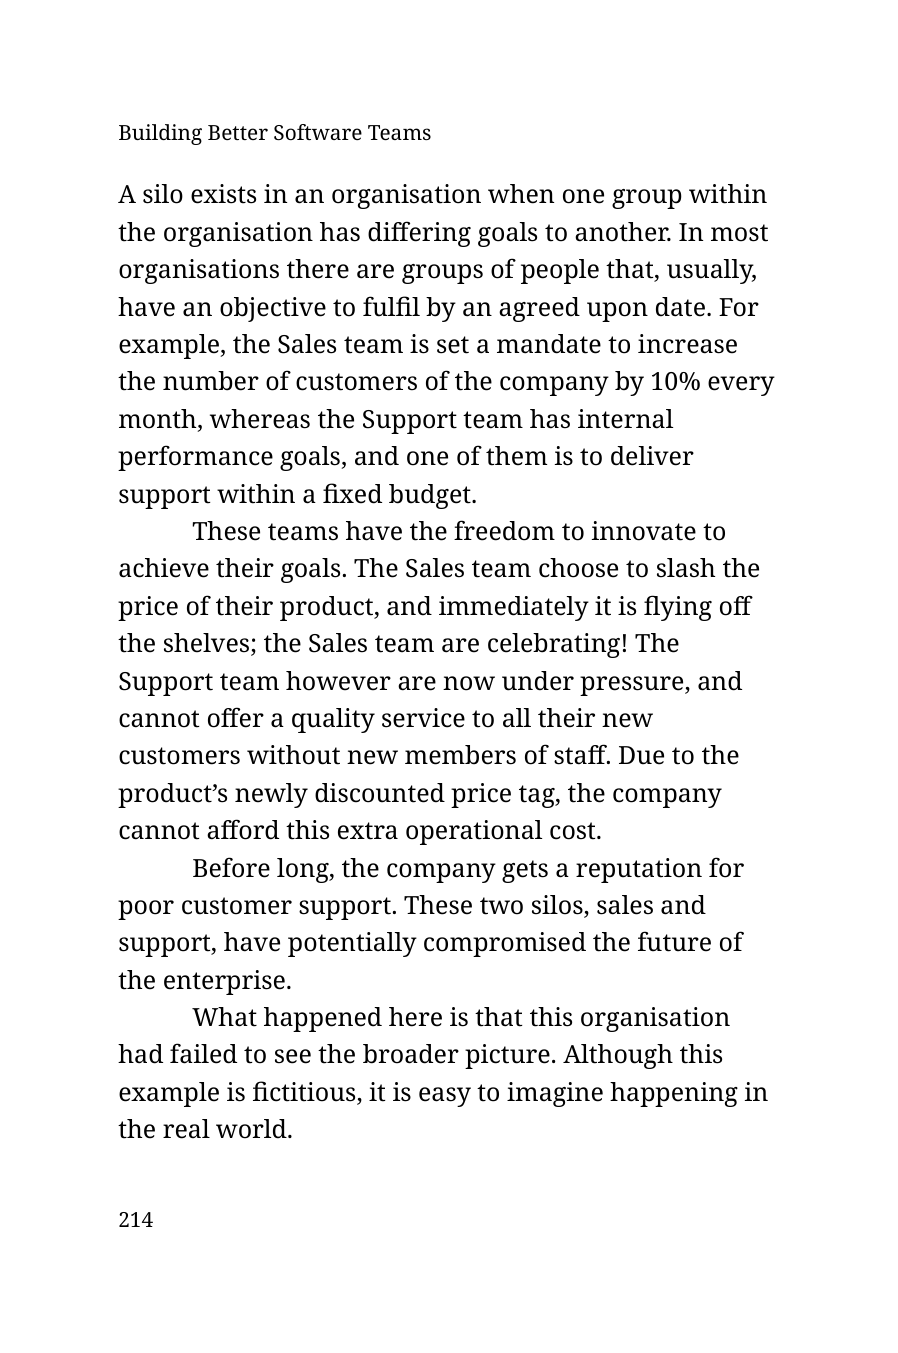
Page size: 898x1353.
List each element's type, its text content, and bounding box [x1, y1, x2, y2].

text These teams have the freedom to innovate to achieve their goals. The Sales team choose to slash the price of their product, and immediately it is flying off the shelves; the Sales team are celebrating! The Support team however are now under pressure, and cannot offer a quality service to all their new customers without new members of staff. Due to the product’s newly discounted price tag, the company cannot afford this extra operational cost. [118, 514, 779, 847]
text Before long, the company gets a reputation for poor customer support. These two silos, sales and support, have potentially compromised the future of the enterprise. [118, 850, 779, 996]
text What happened here is that this organisation had failed to see the broader picture. Although this example is fictitious, it is easy to imagine happening in the real world. [118, 1000, 779, 1146]
text A silo exists in an organisation when one group within the organisation has differing goals to another. In most organisations there are groups of people that, usually, have an objective to fulfil by an agreed upon date. For example, the Sales team is set a mandate to increase the number of customers of the company by 10% every month, whereas the Support team has internal performance goals, and one of them is to deliver support within a fixed budget. [118, 177, 779, 510]
